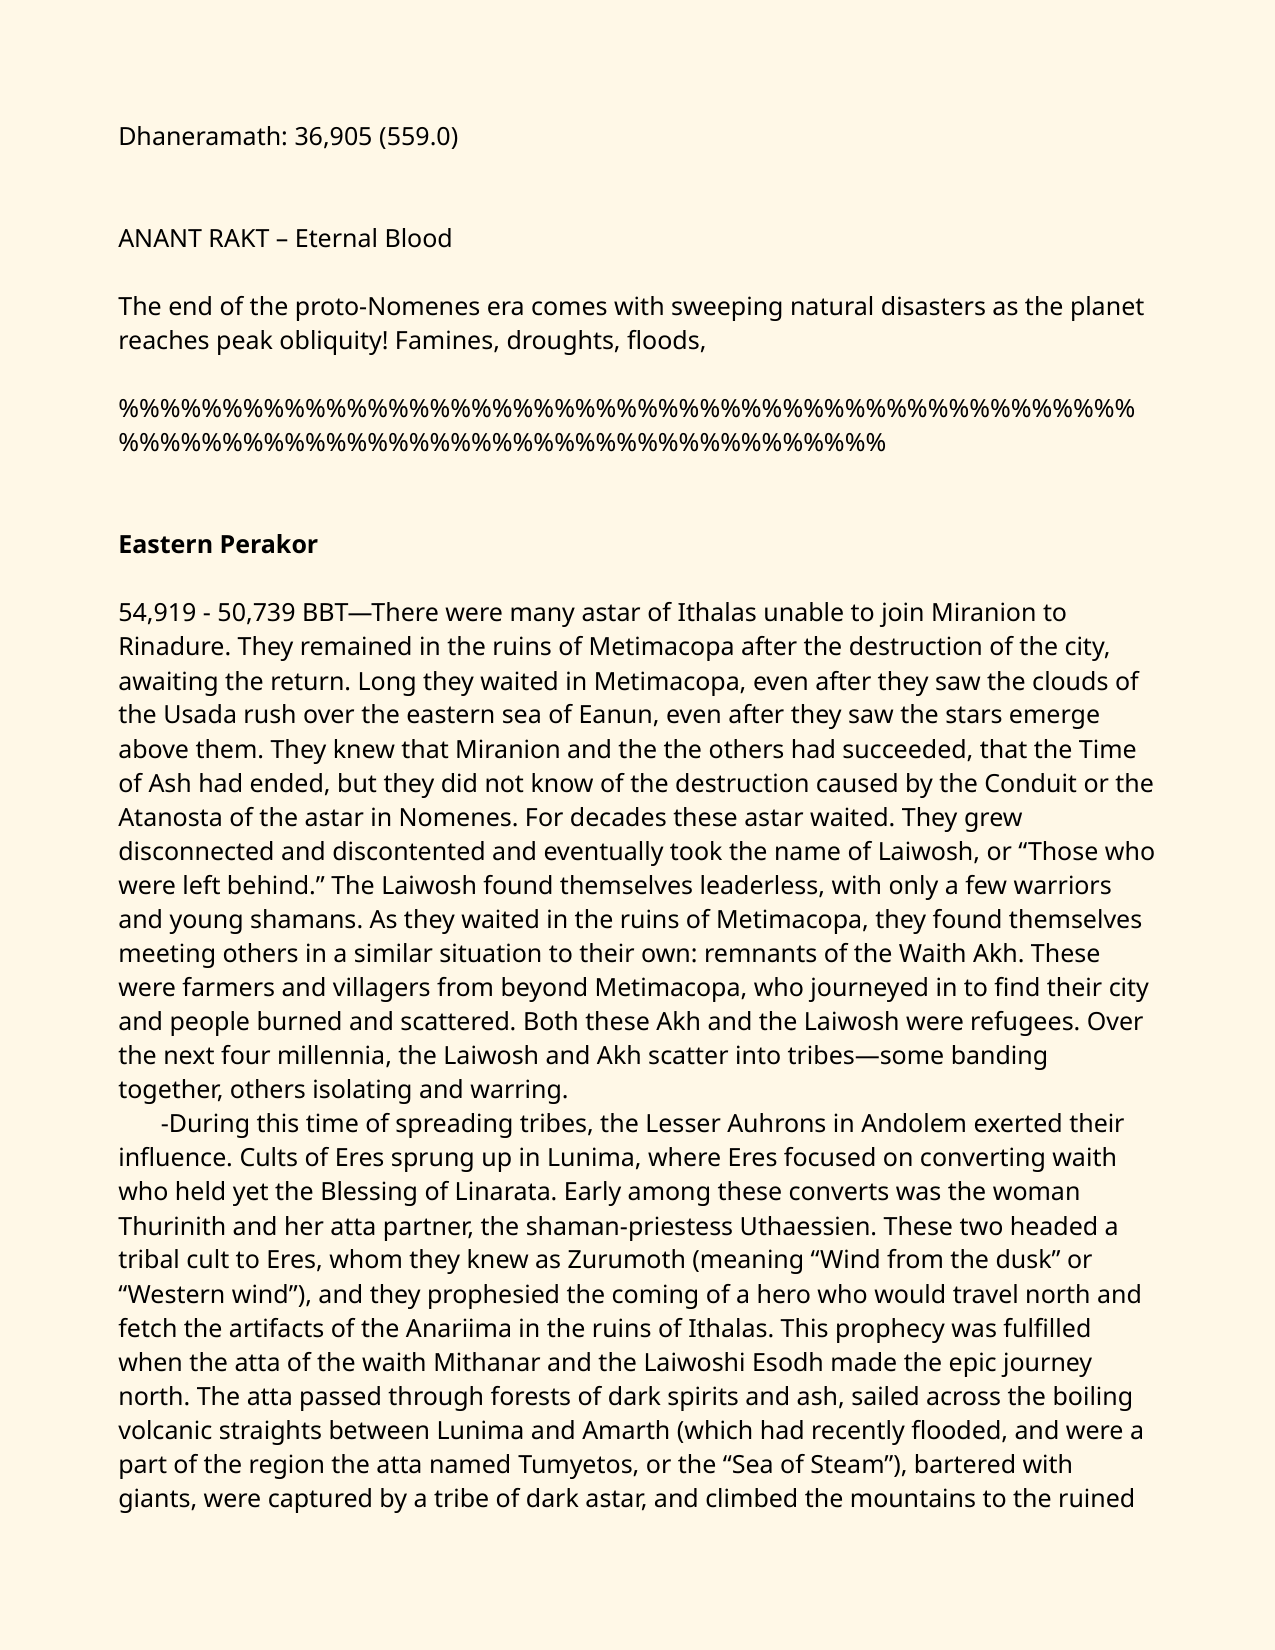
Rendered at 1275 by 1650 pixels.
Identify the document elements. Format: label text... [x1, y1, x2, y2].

text -During this time of spreading tribes, the Lesser Auhrons in Andolem exerted their influence. Cults of Eres sprung up in Lunima, where Eres focused on converting waith who held yet the Blessing of Linarata. Early among these converts was the woman Thurinith and her atta partner, the shaman-priestess Uthaessien. These two headed a tribal cult to Eres, whom they knew as Zurumoth (meaning “Wind from the dusk” or “Western wind”), and they prophesied the coming of a hero who would travel north and fetch the artifacts of the Anariima in the ruins of Ithalas. This prophecy was fulfilled when the atta of the waith Mithanar and the Laiwoshi Esodh made the epic journey north. The atta passed through forests of dark spirits and ash, sailed across the boiling volcanic straights between Lunima and Amarth (which had recently flooded, and were a part of the region the atta named Tumyetos, or the “Sea of Steam”), bartered with giants, were captured by a tribe of dark astar, and climbed the mountains to the ruined [118, 1106, 1157, 1515]
text Eastern Perakor [118, 527, 1157, 561]
text ANANT RAKT – Eternal Blood [118, 220, 1157, 254]
text %%%%%%%%%%%%%%%%%%%%%%%%%%%%%%%%%%%%%%%%%%%%%%%%%%%%%%%%%%%%%%%%%%%%%%%%%%%%%%%%%%%%%% [118, 391, 1157, 459]
text The end of the proto-Nomenes era comes with sweeping natural disasters as the planet reaches peak obliquity! Famines, droughts, floods, [118, 288, 1157, 357]
text 54,919 - 50,739 BBT—There were many astar of Ithalas unable to join Miranion to Rinadure. They remained in the ruins of Metimacopa after the destruction of the city, awaiting the return. Long they waited in Metimacopa, even after they saw the clouds of the Usada rush over the eastern sea of Eanun, even after they saw the stars emerge above them. They knew that Miranion and the the others had succeeded, that the Time of Ash had ended, but they did not know of the destruction caused by the Conduit or the Atanosta of the astar in Nomenes. For decades these astar waited. They grew disconnected and discontented and eventually took the name of Laiwosh, or “Those who were left behind.” The Laiwosh found themselves leaderless, with only a few warriors and young shamans. As they waited in the ruins of Metimacopa, they found themselves meeting others in a similar situation to their own: remnants of the Waith Akh. These were farmers and villagers from beyond Metimacopa, who journeyed in to find their city and people burned and scattered. Both these Akh and the Laiwosh were refugees. Over the next four millennia, the Laiwosh and Akh scatter into tribes—some banding together, others isolating and warring. [118, 595, 1157, 1106]
text Dhaneramath: 36,905 (559.0) [118, 118, 1157, 152]
